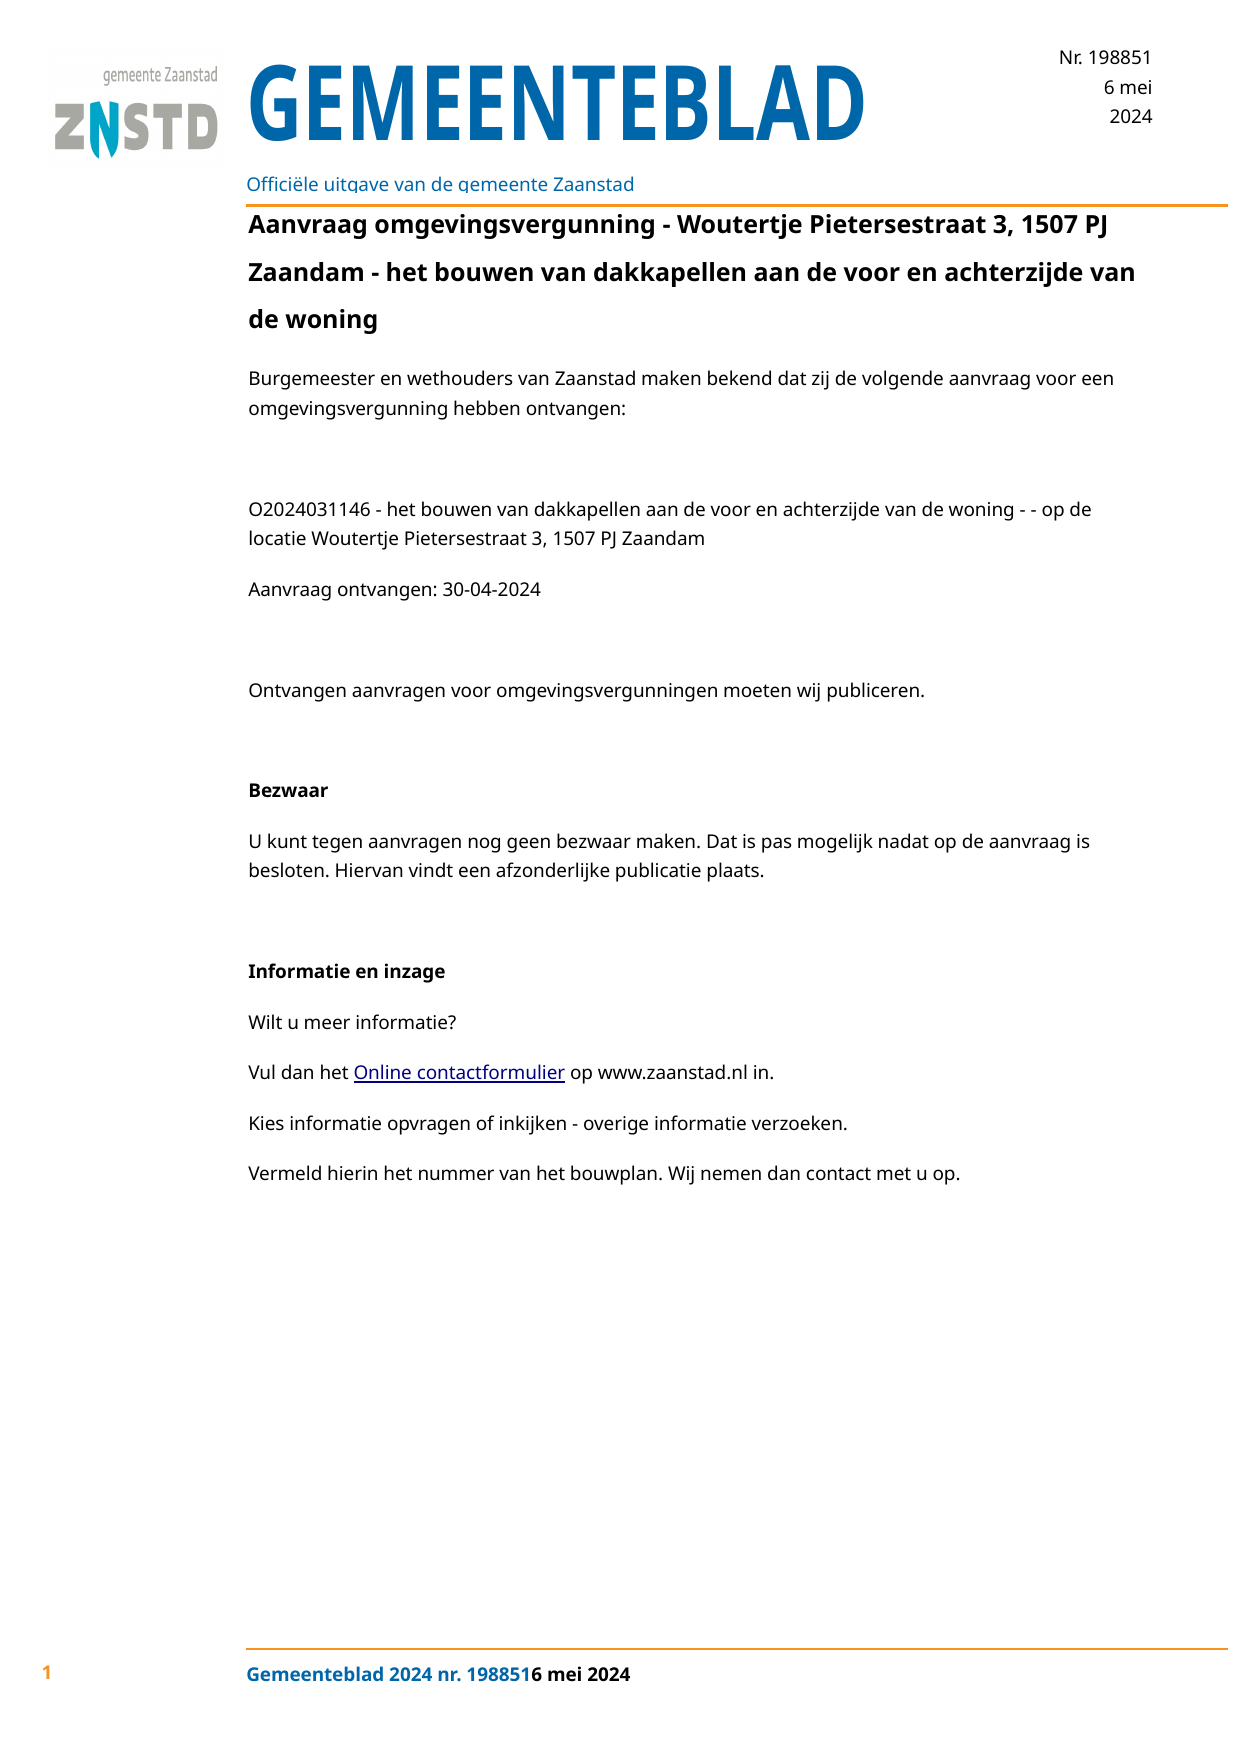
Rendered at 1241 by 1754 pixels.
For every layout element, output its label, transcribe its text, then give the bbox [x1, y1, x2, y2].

text Vul dan het Online contactformulier op www.zaanstad.nl in. [248, 1059, 1152, 1085]
text Aanvraag omgevingsvergunning - Woutertje Pietersestraat 3, 1507 PJ Zaandam - het bouwen van dakkapellen aan de voor en achterzijde van de woning [248, 207, 1152, 336]
text Burgemeester en wethouders van Zaanstad maken bekend dat zij de volgende aanvraag voor een omgevingsvergunning hebben ontvangen: [248, 366, 1152, 421]
text O2024031146 - het bouwen van dakkapellen aan de voor en achterzijde van de woning - - op de locatie Woutertje Pietersestraat 3, 1507 PJ Zaandam [248, 496, 1152, 551]
text Wilt u meer informatie? [248, 1009, 1152, 1034]
text Aanvraag ontvangen: 30-04-2024 [248, 576, 1152, 602]
text Bezwaar [248, 778, 1152, 803]
text Informatie en inzage [248, 958, 1152, 984]
text Ontvangen aanvragen voor omgevingsvergunningen moeten wij publiceren. [248, 677, 1152, 702]
text Kies informatie opvragen of inkijken - overige informatie verzoeken. [248, 1110, 1152, 1135]
text U kunt tegen aanvragen nog geen bezwaar maken. Dat is pas mogelijk nadat op de aanvraag is besloten. Hiervan vindt een afzonderlijke publicatie plaats. [248, 828, 1152, 883]
picture [41, 47, 231, 172]
text Vermeld hierin het nummer van het bouwplan. Wij nemen dan contact met u op. [248, 1160, 1152, 1186]
